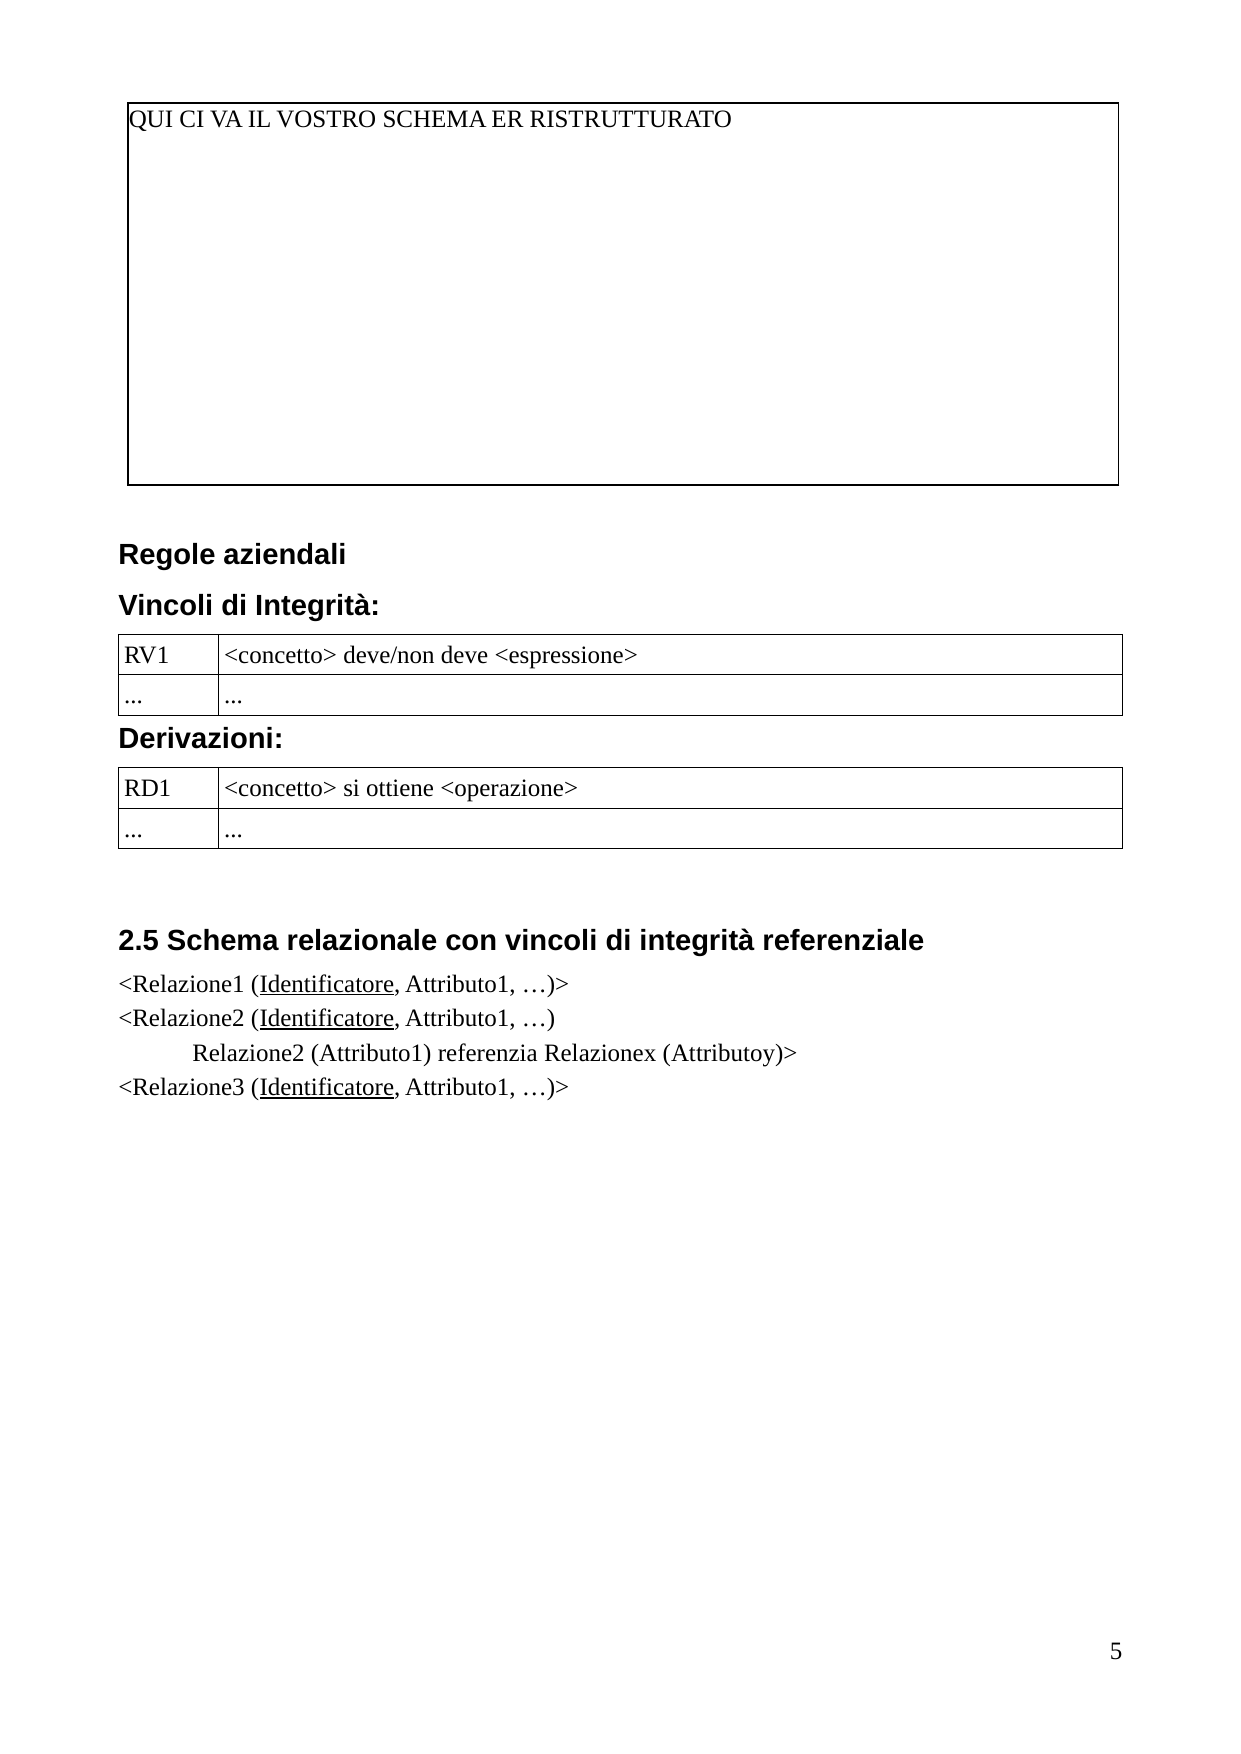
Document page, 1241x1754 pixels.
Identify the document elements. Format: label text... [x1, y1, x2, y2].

table_cell ... [219, 809, 1122, 848]
subtitle Vincoli di Integrità: [118, 588, 1122, 622]
table_cell ... [119, 809, 218, 848]
text QUI CI VA IL VOSTRO SCHEMA ER RISTRUTTURATO [129, 104, 1118, 132]
table_header RD1 [119, 768, 218, 808]
text <Relazione1 (Identificatore, Attributo1, …)> <Relazione2 (Identificatore, Attributo1, …) Relazione2 (Attributo1) referenzia Relazionex (Attributoy)> <Relazione3 (Identificatore, Attributo1, …)> [118, 969, 1122, 1101]
table_cell ... [219, 675, 1122, 715]
table_header <concetto> deve/non deve <espressione> [219, 635, 1122, 674]
table_header <concetto> si ottiene <operazione> [219, 768, 1122, 808]
table_header RV1 [119, 635, 218, 674]
table_cell ... [119, 675, 218, 715]
subtitle Derivazioni: [118, 722, 1122, 755]
subtitle Regole aziendali [118, 537, 1122, 571]
subtitle 2.5 Schema relazionale con vincoli di integrità referenziale [118, 923, 1122, 956]
